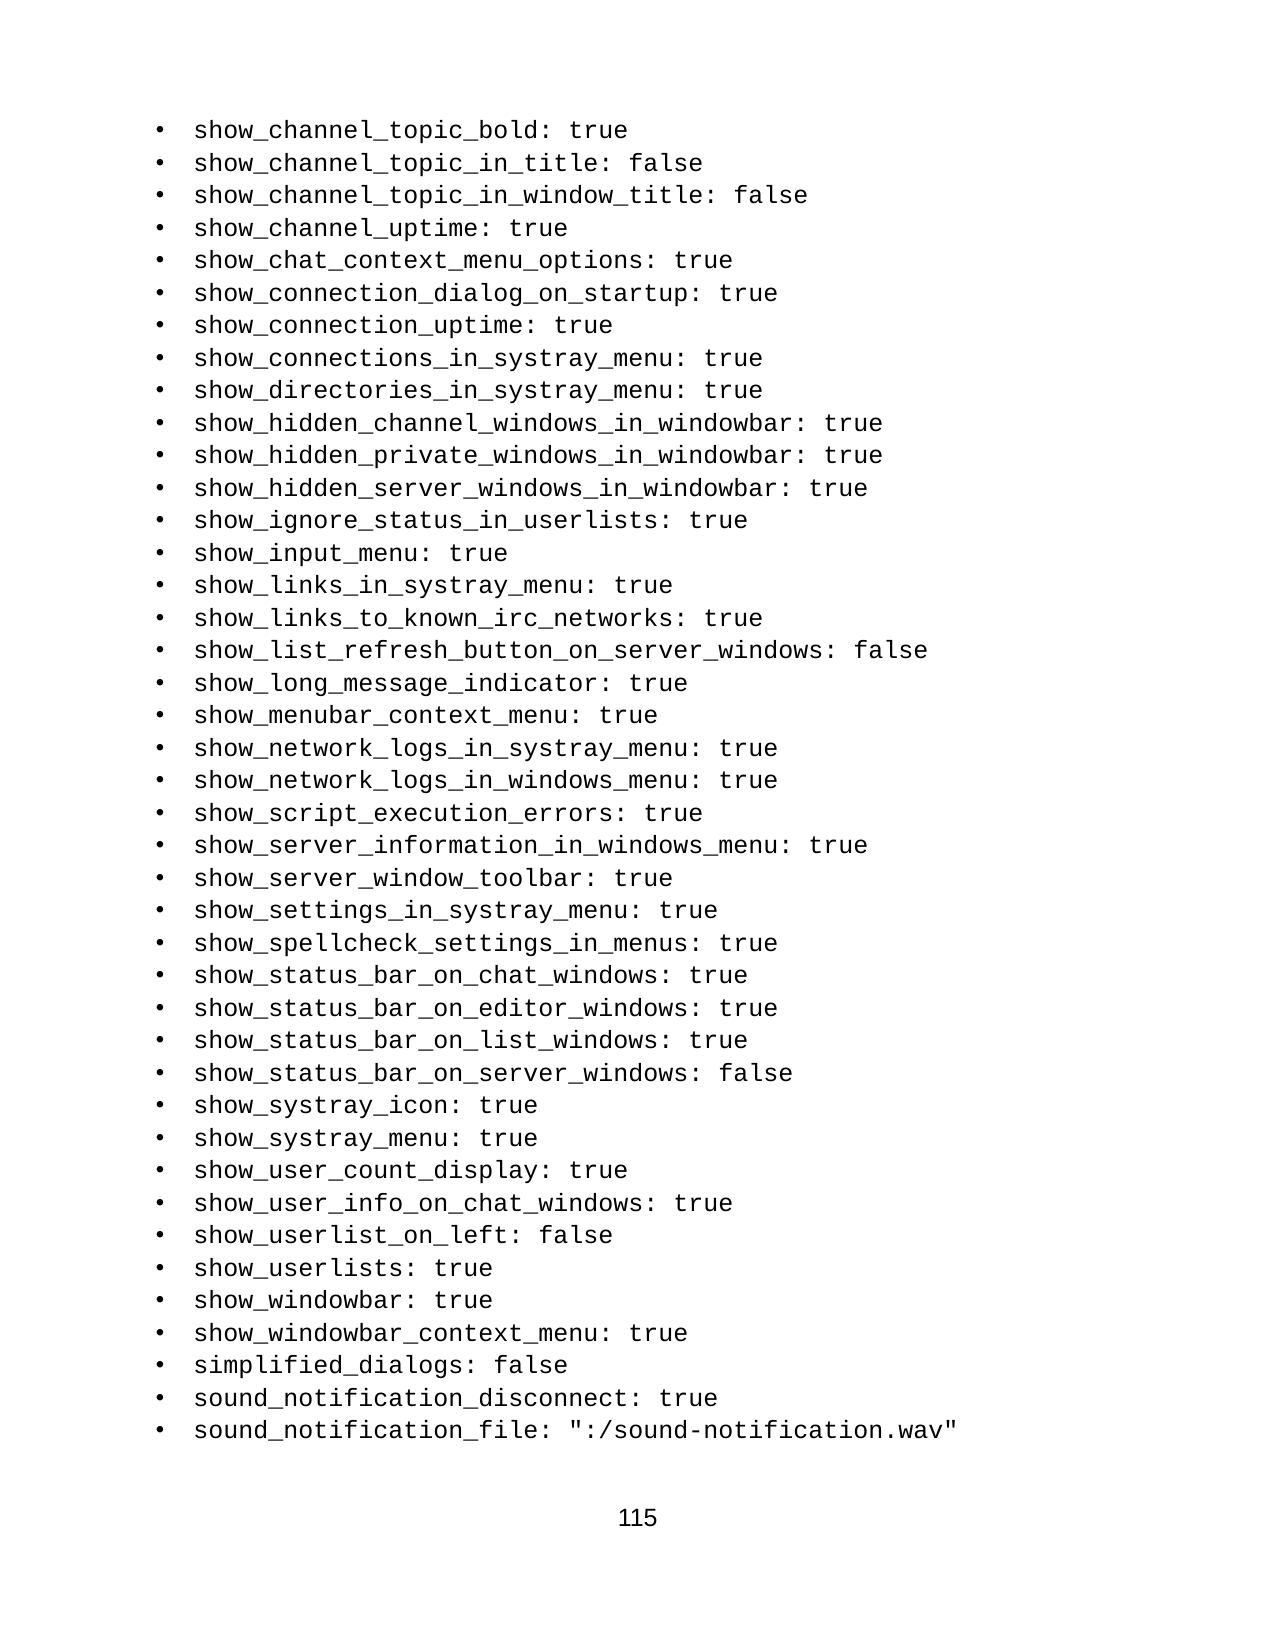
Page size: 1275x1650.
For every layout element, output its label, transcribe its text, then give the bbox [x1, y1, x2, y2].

list show_windowbar_context_menu: true [156, 1321, 1157, 1349]
list show_status_bar_on_list_windows: true [156, 1028, 1157, 1056]
list show_links_to_known_irc_networks: true [156, 606, 1157, 634]
list sound_notification_file: ":/sound-notification.wav" [156, 1418, 1157, 1446]
list show_systray_icon: true [156, 1093, 1157, 1121]
list show_ignore_status_in_userlists: true [156, 508, 1157, 536]
list simplified_dialogs: false [156, 1353, 1157, 1381]
list show_long_message_indicator: true [156, 671, 1157, 699]
list show_windowbar: true [156, 1288, 1157, 1316]
list show_script_execution_errors: true [156, 801, 1157, 829]
list show_spellcheck_settings_in_menus: true [156, 931, 1157, 959]
list show_user_count_display: true [156, 1158, 1157, 1186]
list show_input_menu: true [156, 541, 1157, 569]
list show_status_bar_on_chat_windows: true [156, 963, 1157, 991]
list show_connections_in_systray_menu: true [156, 346, 1157, 374]
list show_menubar_context_menu: true [156, 703, 1157, 731]
list show_channel_topic_bold: true [156, 118, 1157, 146]
list show_connection_dialog_on_startup: true [156, 281, 1157, 309]
list show_status_bar_on_server_windows: false [156, 1061, 1157, 1089]
list show_userlists: true [156, 1256, 1157, 1284]
list show_links_in_systray_menu: true [156, 573, 1157, 601]
list show_network_logs_in_systray_menu: true [156, 736, 1157, 764]
list show_user_info_on_chat_windows: true [156, 1191, 1157, 1219]
list show_list_refresh_button_on_server_windows: false [156, 638, 1157, 666]
list show_userlist_on_left: false [156, 1223, 1157, 1251]
list show_hidden_server_windows_in_windowbar: true [156, 476, 1157, 504]
list show_systray_menu: true [156, 1126, 1157, 1154]
list show_hidden_channel_windows_in_windowbar: true [156, 411, 1157, 439]
list show_network_logs_in_windows_menu: true [156, 768, 1157, 796]
list show_channel_topic_in_title: false [156, 151, 1157, 179]
list show_chat_context_menu_options: true [156, 248, 1157, 276]
list show_directories_in_systray_menu: true [156, 378, 1157, 406]
list show_channel_topic_in_window_title: false [156, 183, 1157, 211]
list show_settings_in_systray_menu: true [156, 898, 1157, 926]
list show_status_bar_on_editor_windows: true [156, 996, 1157, 1024]
list show_channel_uptime: true [156, 216, 1157, 244]
list show_server_information_in_windows_menu: true [156, 833, 1157, 861]
list show_server_window_toolbar: true [156, 866, 1157, 894]
list sound_notification_disconnect: true [156, 1386, 1157, 1414]
list show_hidden_private_windows_in_windowbar: true [156, 443, 1157, 471]
list show_connection_uptime: true [156, 313, 1157, 341]
